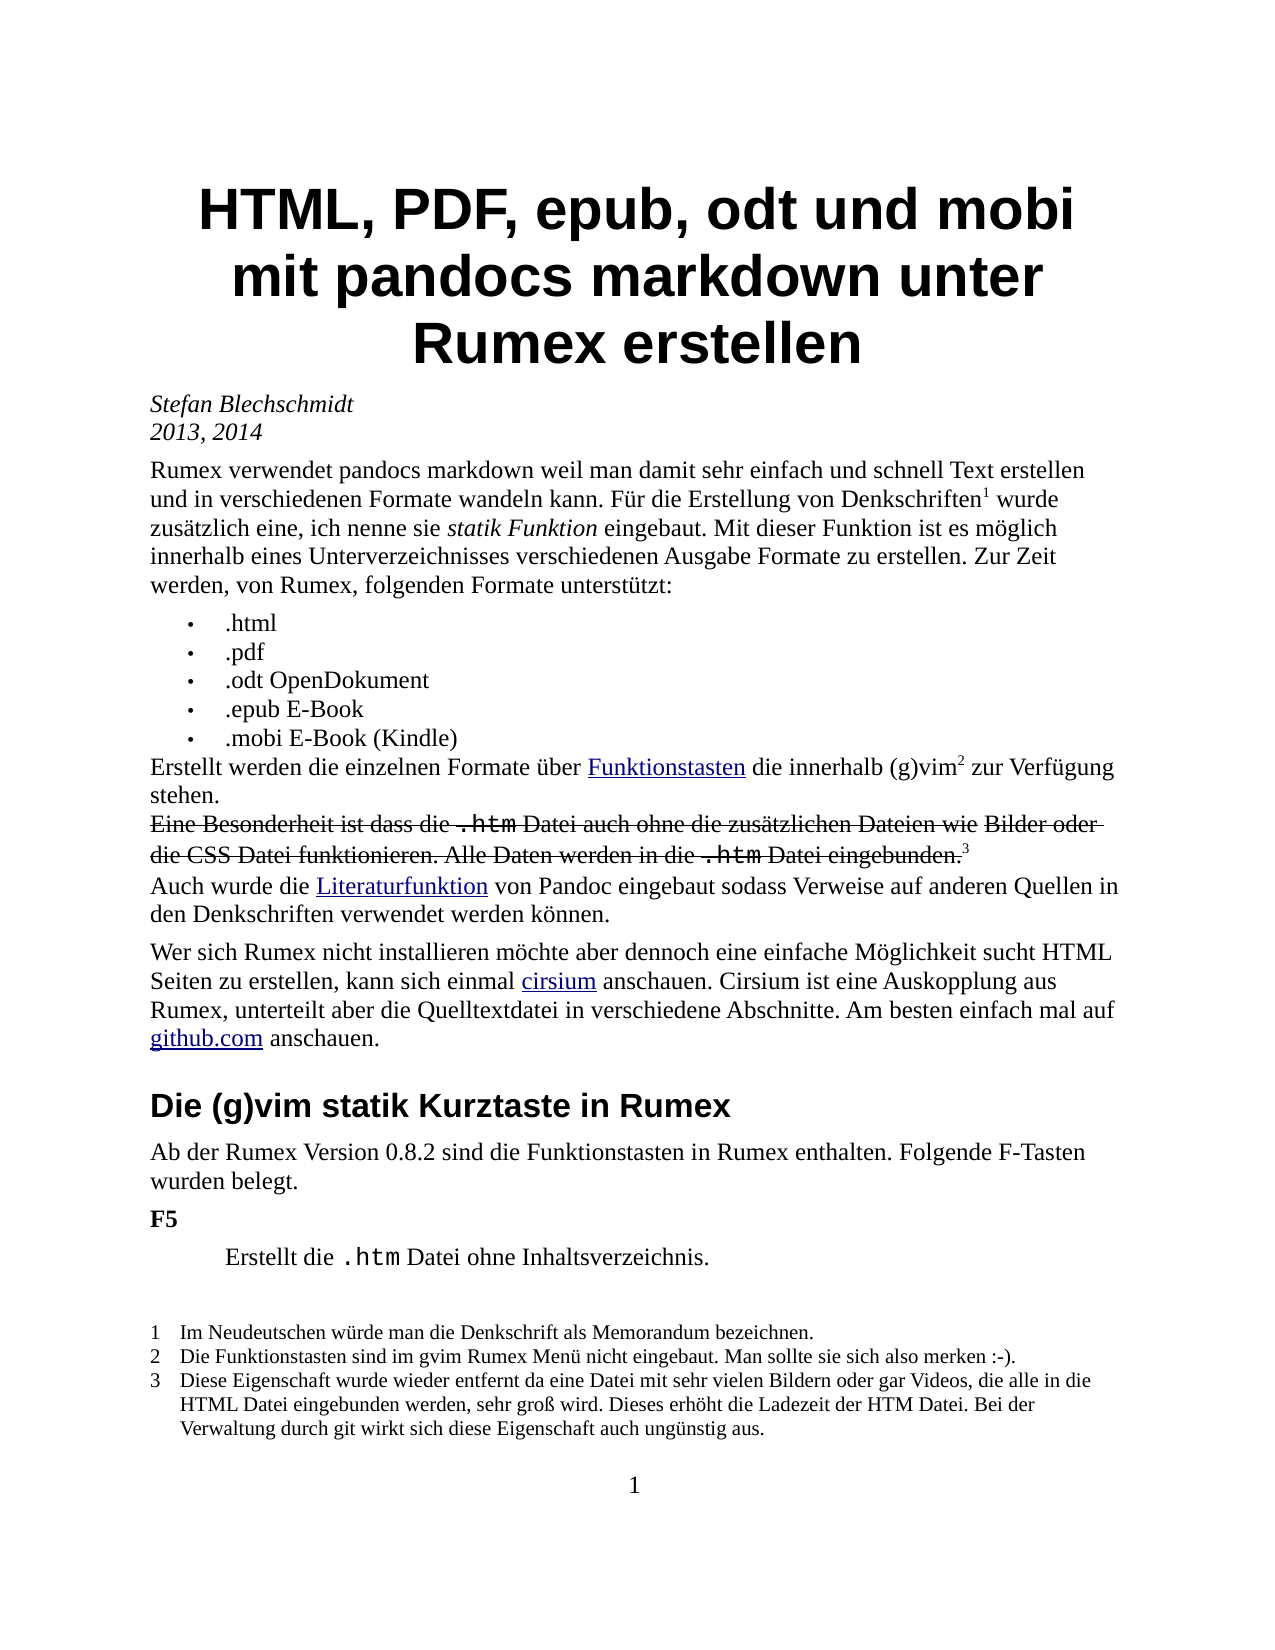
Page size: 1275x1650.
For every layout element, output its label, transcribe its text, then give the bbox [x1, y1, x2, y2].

text Ab der Rumex Version 0.8.2 sind die Funktionstasten in Rumex enthalten. Folgende F-Tasten wurden belegt. [150, 1137, 1125, 1195]
list .epub E-Book [187, 694, 1125, 723]
list .odt OpenDokument [187, 665, 1125, 694]
text Rumex verwendet pandocs markdown weil man damit sehr einfach und schnell Text erstellen und in verschiedenen Formate wandeln kann. Für die Erstellung von Denkschriften wurde zusätzlich eine, ich nenne sie statik Funktion eingebaut. Mit dieser Funktion ist es möglich innerhalb eines Unterverzeichnisses verschiedenen Ausgabe Formate zu erstellen. Zur Zeit werden, von Rumex, folgenden Formate unterstützt: [150, 455, 1125, 599]
title HTML, PDF, epub, odt und mobi mit pandocs markdown unter Rumex erstellen [150, 175, 1125, 376]
subtitle Die (g)vim statik Kurztaste in Rumex [150, 1086, 1125, 1125]
list .mobi E-Book (Kindle) [187, 723, 1125, 752]
list .html [187, 608, 1125, 637]
text Diese Eigenschaft wurde wieder entfernt da eine Datei mit sehr vielen Bildern oder gar Videos, die alle in die HTML Datei eingebunden werden, sehr groß wird. Dieses erhöht die Ladezeit der HTM Datei. Bei der Verwaltung durch git wirkt sich diese Eigenschaft auch ungünstig aus. [150, 1368, 1125, 1440]
text Erstellt die .htm Datei ohne Inhaltsverzeichnis. [225, 1242, 1125, 1272]
list .pdf [187, 637, 1125, 665]
text Erstellt werden die einzelnen Formate über Funktionstasten die innerhalb (g)vim zur Verfügung stehen. Eine Besonderheit ist dass die .htm Datei auch ohne die zusätzlichen Dateien wie Bilder oder die CSS Datei funktionieren. Alle Daten werden in die .htm Datei eingebunden. Auch wurde die Literaturfunktion von Pandoc eingebaut sodass Verweise auf anderen Quellen in den Denkschriften verwendet werden können. [150, 752, 1125, 928]
text 2013, 2014 [150, 417, 1125, 446]
text F5 [150, 1204, 1125, 1233]
text Die Funktionstasten sind im gvim Rumex Menü nicht eingebaut. Man sollte sie sich also merken :-). [150, 1344, 1125, 1368]
text Stefan Blechschmidt [150, 389, 1125, 417]
text Im Neudeutschen würde man die Denkschrift als Memorandum bezeichnen. [150, 1320, 1125, 1344]
text Wer sich Rumex nicht installieren möchte aber dennoch eine einfache Möglichkeit sucht HTML Seiten zu erstellen, kann sich einmal cirsium anschauen. Cirsium ist eine Auskopplung aus Rumex, unterteilt aber die Quelltextdatei in verschiedene Abschnitte. Am besten einfach mal auf github.com anschauen. [150, 937, 1125, 1052]
